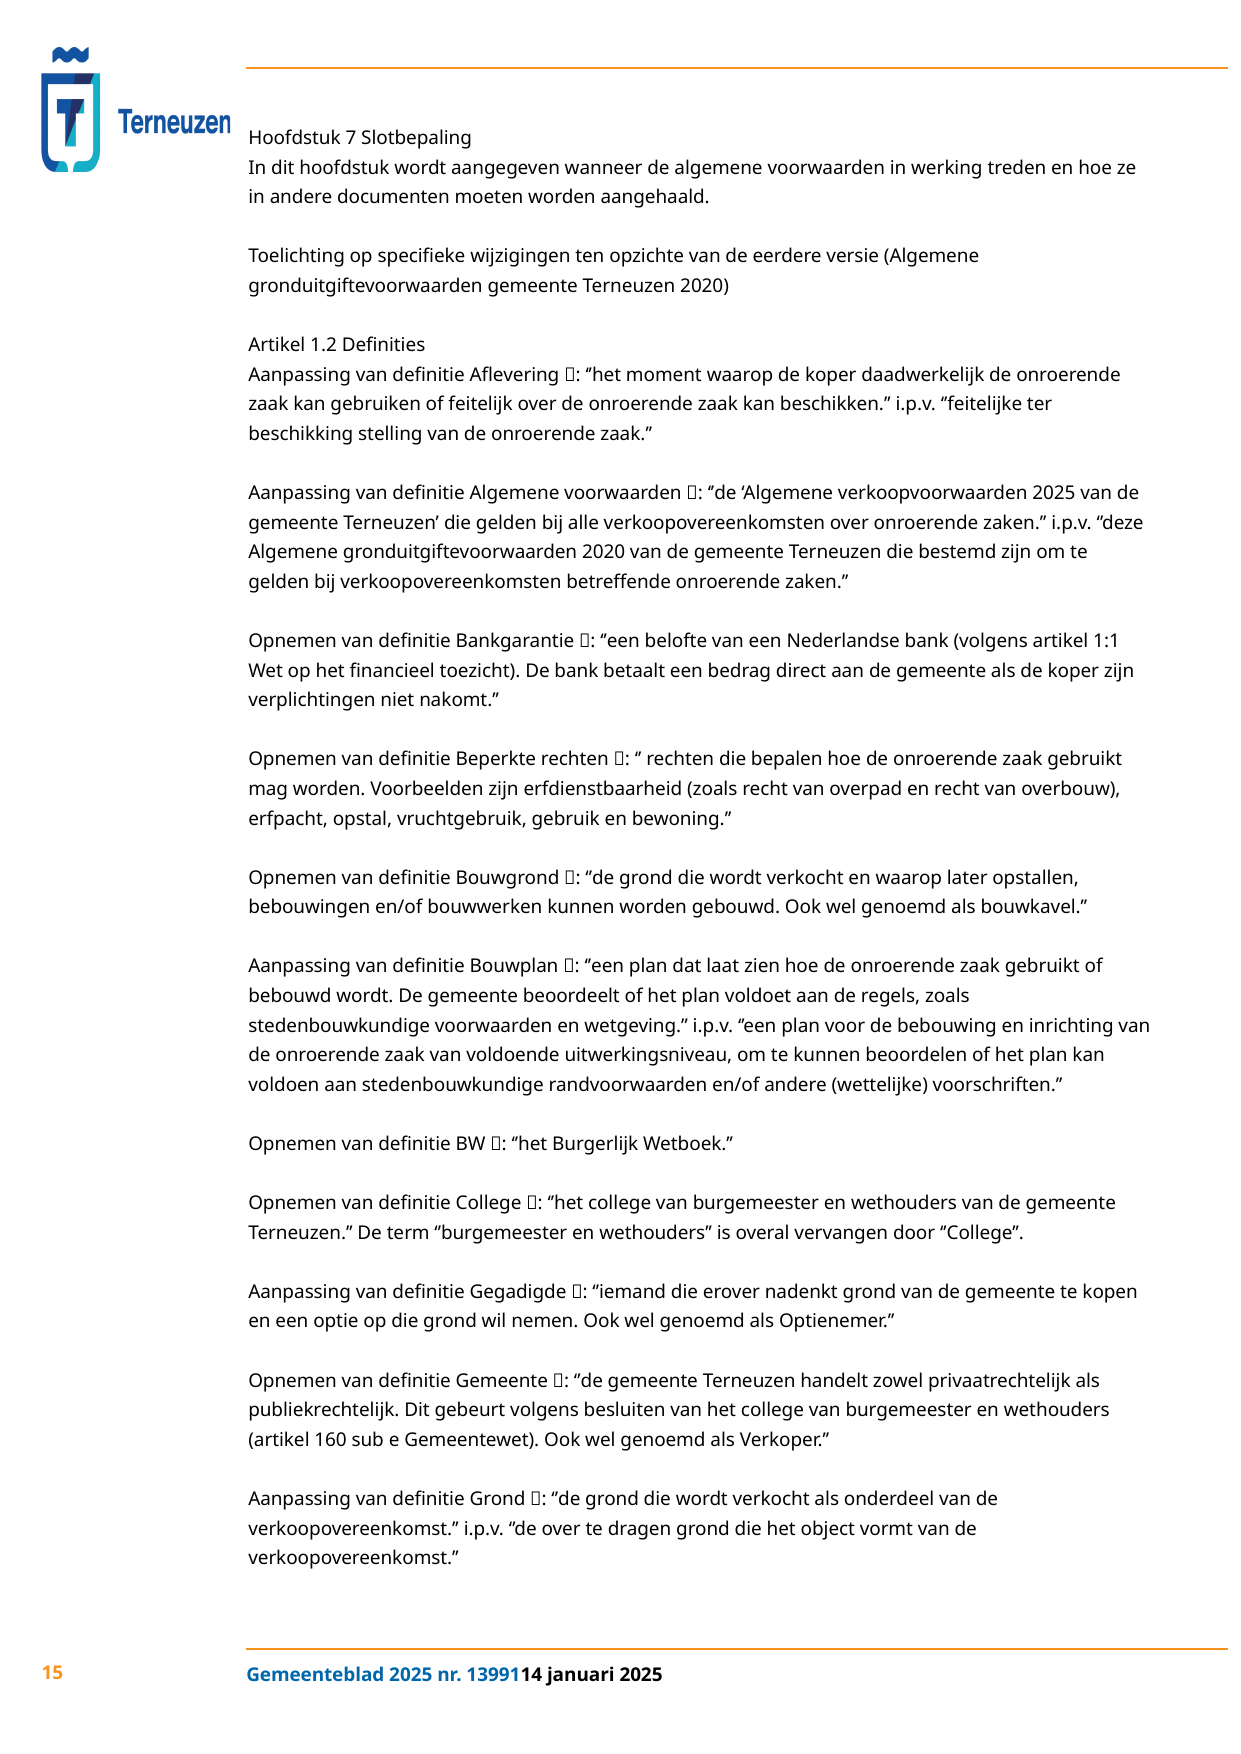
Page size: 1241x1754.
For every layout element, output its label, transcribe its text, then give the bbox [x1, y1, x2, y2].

text Artikel 1.2 Definities [248, 331, 1152, 357]
text Opnemen van definitie Gemeente : ‘’de gemeente Terneuzen handelt zowel privaatrechtelijk als publiekrechtelijk. Dit gebeurt volgens besluiten van het college van burgemeester en wethouders (artikel 160 sub e Gemeentewet). Ook wel genoemd als Verkoper.’’ [248, 1367, 1152, 1452]
text Opnemen van definitie Beperkte rechten : ‘’ rechten die bepalen hoe de onroerende zaak gebruikt mag worden. Voorbeelden zijn erfdienstbaarheid (zoals recht van overpad en recht van overbouw), erfpacht, opstal, vruchtgebruik, gebruik en bewoning.’’ [248, 746, 1152, 831]
text Opnemen van definitie Bankgarantie : ‘’een belofte van een Nederlandse bank (volgens artikel 1:1 Wet op het financieel toezicht). De bank betaalt een bedrag direct aan de gemeente als de koper zijn verplichtingen niet nakomt.’’ [248, 627, 1152, 712]
text Opnemen van definitie College : ‘’het college van burgemeester en wethouders van de gemeente Terneuzen.’’ De term ‘’burgemeester en wethouders’’ is overal vervangen door ‘’College’’. [248, 1189, 1152, 1245]
text Hoofdstuk 7 Slotbepaling [248, 124, 1152, 150]
text Toelichting op specifieke wijzigingen ten opzichte van de eerdere versie (Algemene gronduitgiftevoorwaarden gemeente Terneuzen 2020) [248, 243, 1152, 298]
text Aanpassing van definitie Algemene voorwaarden : ‘’de ‘Algemene verkoopvoorwaarden 2025 van de gemeente Terneuzen’ die gelden bij alle verkoopovereenkomsten over onroerende zaken.’’ i.p.v. ‘’deze Algemene gronduitgiftevoorwaarden 2020 van de gemeente Terneuzen die bestemd zijn om te gelden bij verkoopovereenkomsten betreffende onroerende zaken.’’ [248, 479, 1152, 594]
text Aanpassing van definitie Aflevering : ‘’het moment waarop de koper daadwerkelijk de onroerende zaak kan gebruiken of feitelijk over de onroerende zaak kan beschikken.’’ i.p.v. ‘’feitelijke ter beschikking stelling van de onroerende zaak.’’ [248, 361, 1152, 446]
text Opnemen van definitie Bouwgrond : ‘’de grond die wordt verkocht en waarop later opstallen, bebouwingen en/of bouwwerken kunnen worden gebouwd. Ook wel genoemd als bouwkavel.’’ [248, 864, 1152, 919]
text Opnemen van definitie BW : ‘’het Burgerlijk Wetboek.’’ [248, 1130, 1152, 1156]
text In dit hoofdstuk wordt aangegeven wanneer de algemene voorwaarden in werking treden en hoe ze in andere documenten moeten worden aangehaald. [248, 154, 1152, 209]
text Aanpassing van definitie Gegadigde : ‘’iemand die erover nadenkt grond van de gemeente te kopen en een optie op die grond wil nemen. Ook wel genoemd als Optienemer.’’ [248, 1278, 1152, 1333]
text Aanpassing van definitie Bouwplan : ‘’een plan dat laat zien hoe de onroerende zaak gebruikt of bebouwd wordt. De gemeente beoordeelt of het plan voldoet aan de regels, zoals stedenbouwkundige voorwaarden en wetgeving.’’ i.p.v. ‘’een plan voor de bebouwing en inrichting van de onroerende zaak van voldoende uitwerkingsniveau, om te kunnen beoordelen of het plan kan voldoen aan stedenbouwkundige randvoorwaarden en/of andere (wettelijke) voorschriften.’’ [248, 953, 1152, 1097]
text Aanpassing van definitie Grond : ‘’de grond die wordt verkocht als onderdeel van de verkoopovereenkomst.’’ i.p.v. ‘’de over te dragen grond die het object vormt van de verkoopovereenkomst.’’ [248, 1485, 1152, 1570]
picture [41, 47, 231, 172]
